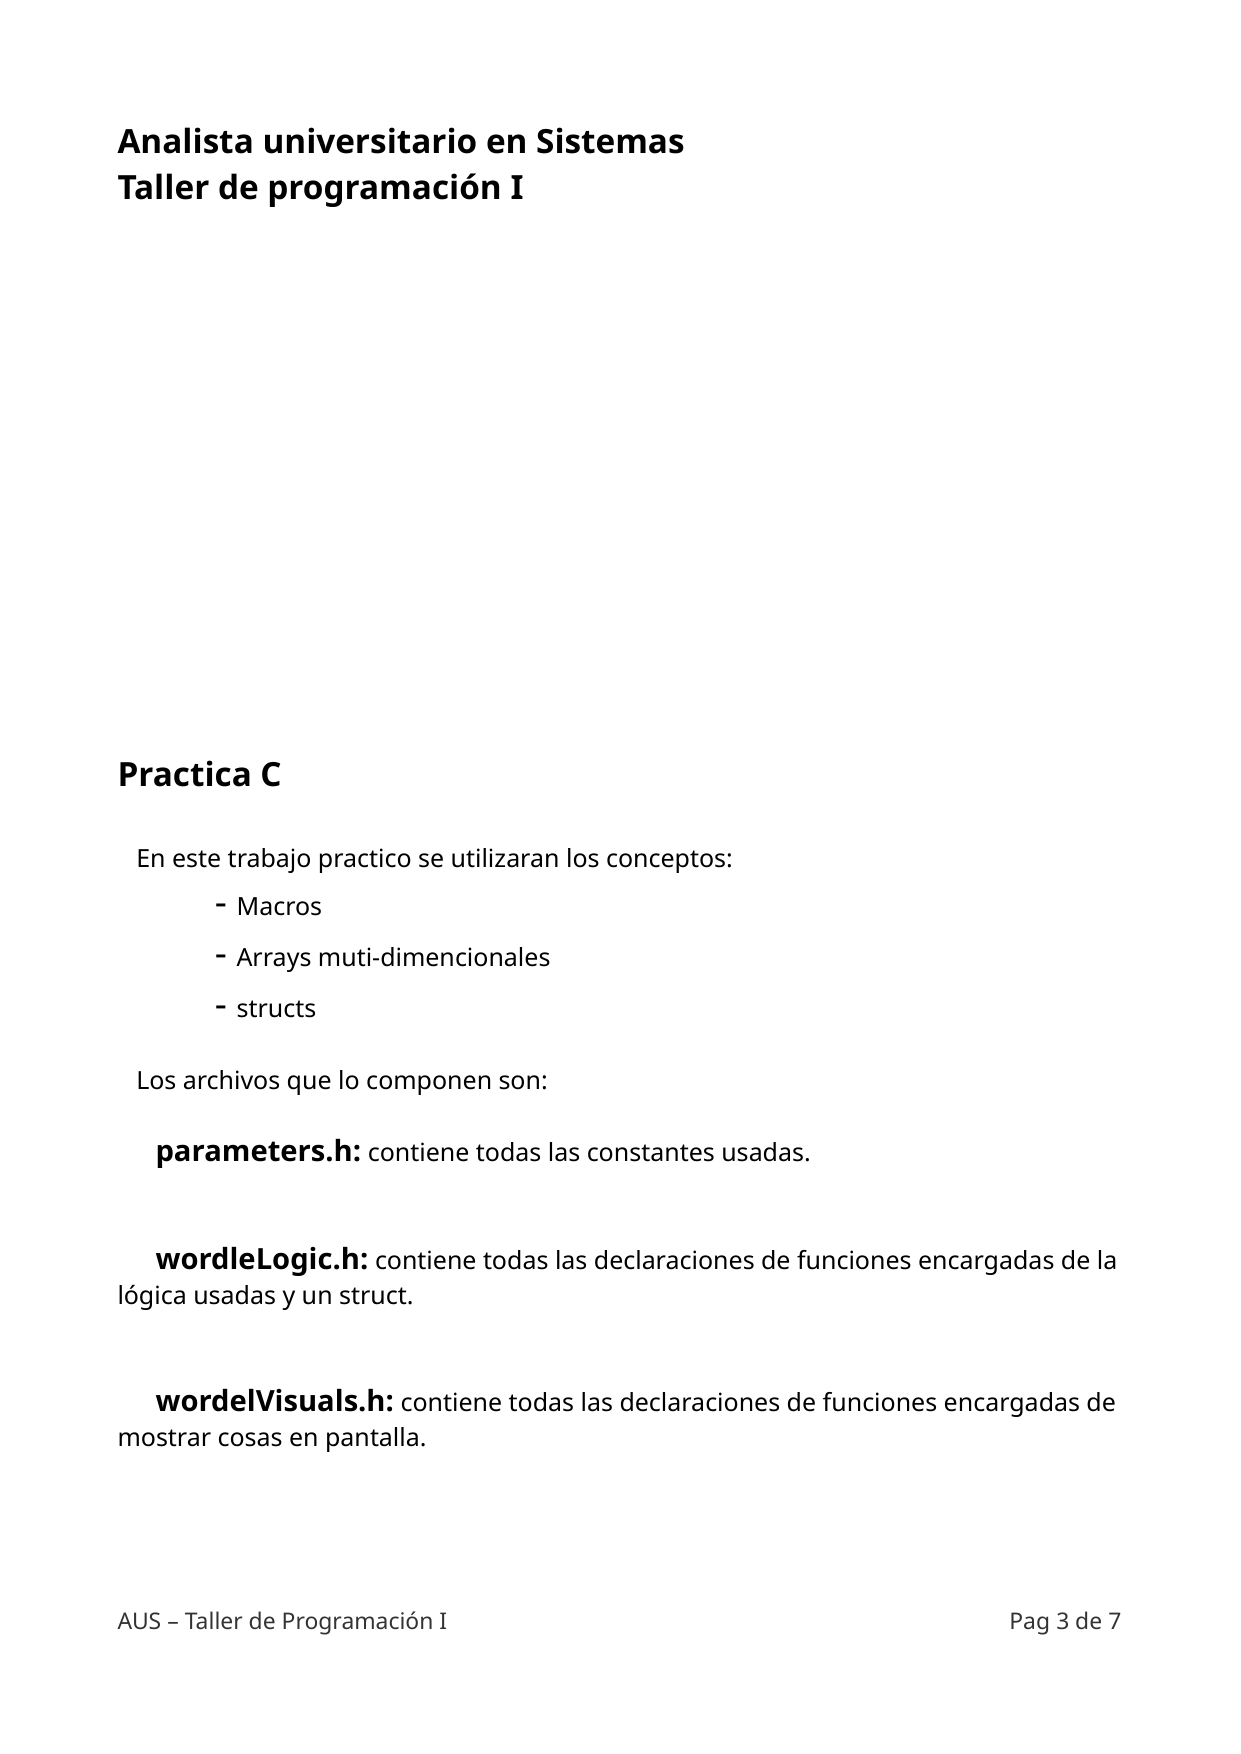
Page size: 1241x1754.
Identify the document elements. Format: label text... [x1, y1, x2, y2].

text - Macros [117, 875, 1123, 926]
text - Arrays muti-dimencionales [117, 926, 1123, 977]
text Practica C [117, 750, 1123, 796]
text wordleLogic.h: contiene todas las declaraciones de funciones encargadas de la lógica usadas y un struct. [117, 1238, 1123, 1312]
text Los archivos que lo componen son: [117, 1062, 1123, 1096]
text parameters.h: contiene todas las constantes usadas. [117, 1131, 1123, 1170]
text En este trabajo practico se utilizaran los conceptos: [117, 841, 1123, 875]
text wordelVisuals.h: contiene todas las declaraciones de funciones encargadas de mostrar cosas en pantalla. [117, 1380, 1123, 1454]
text - structs [117, 977, 1123, 1028]
